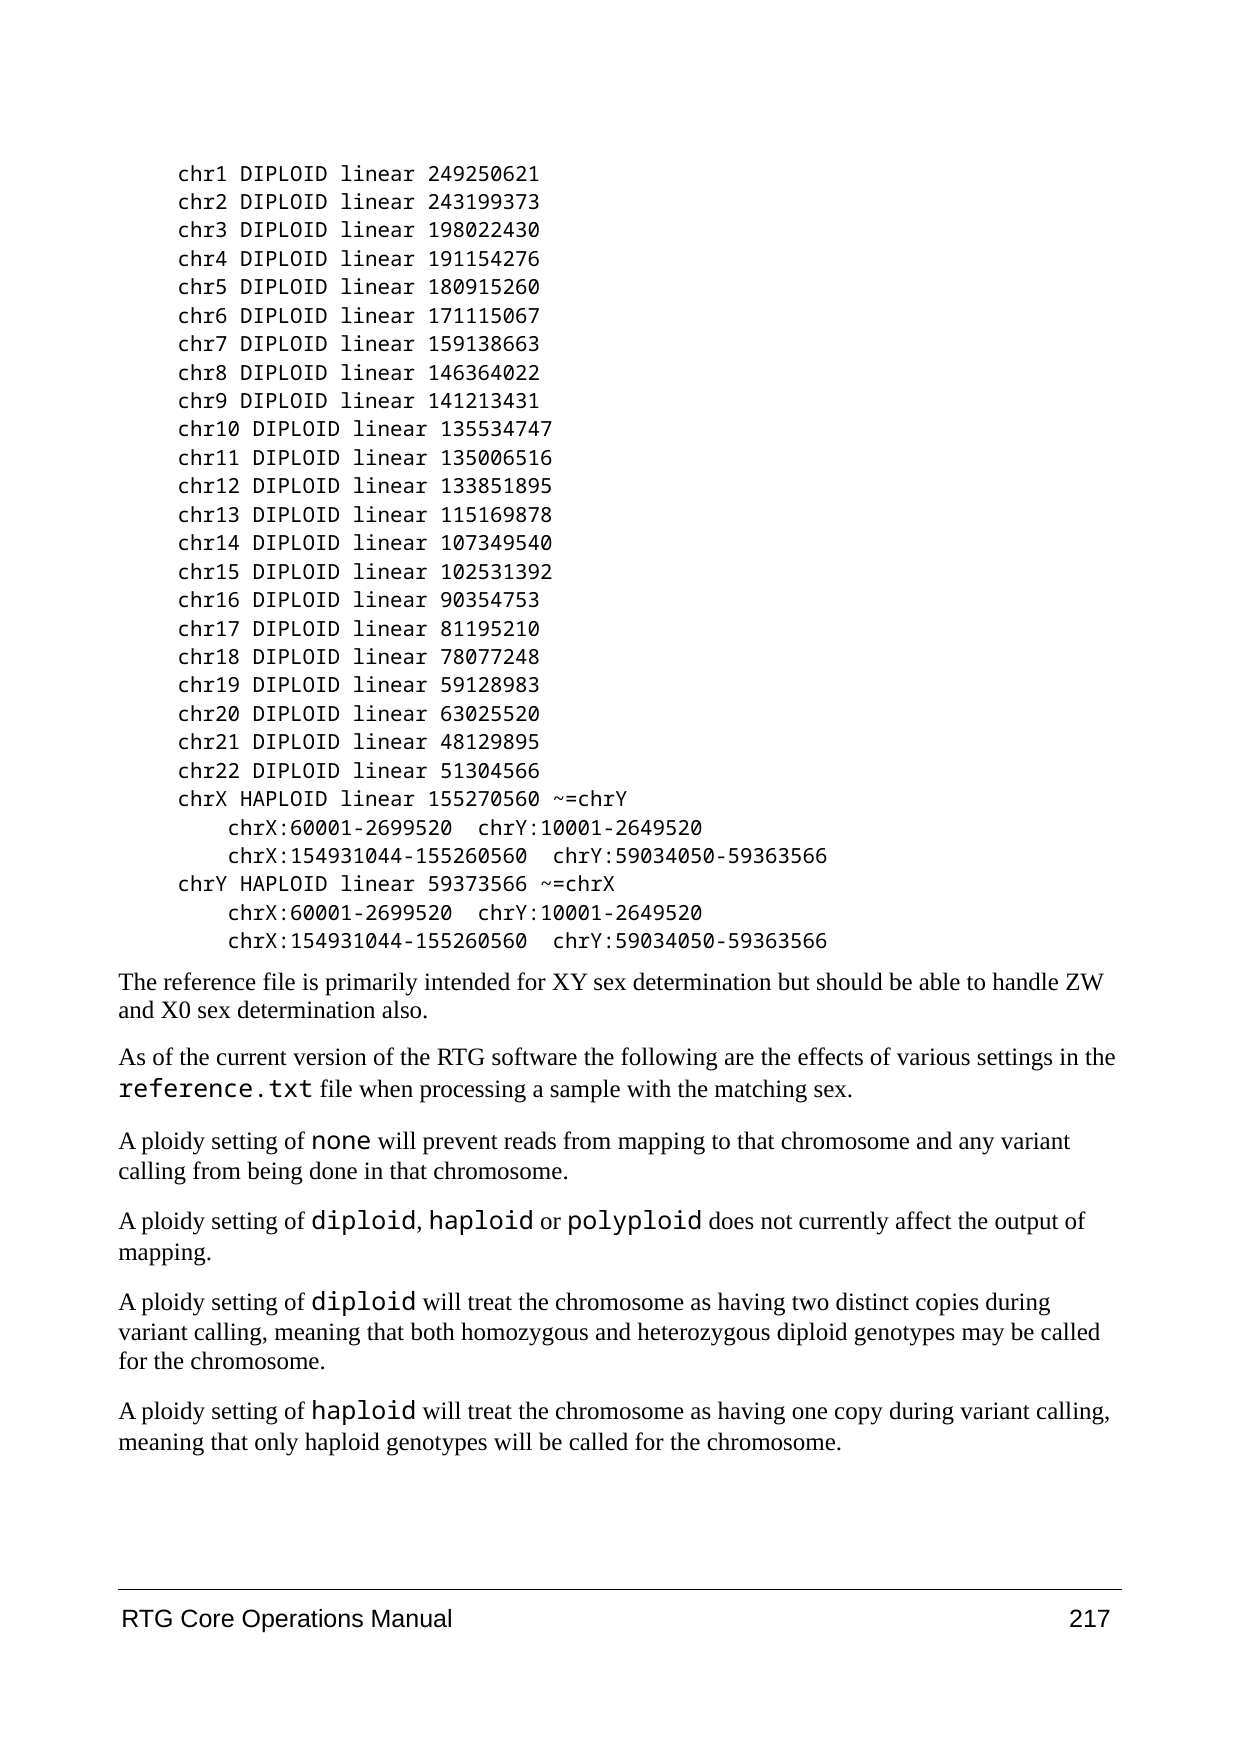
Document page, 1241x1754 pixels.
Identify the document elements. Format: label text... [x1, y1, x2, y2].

text chr13 DIPLOID linear 115169878 [177, 500, 1122, 528]
text chr22 DIPLOID linear 51304566 [177, 756, 1122, 784]
text chr8 DIPLOID linear 146364022 [177, 358, 1122, 386]
text chr5 DIPLOID linear 180915260 [177, 272, 1122, 301]
text chr14 DIPLOID linear 107349540 [177, 528, 1122, 557]
text chr4 DIPLOID linear 191154276 [177, 244, 1122, 272]
text chrX:60001-2699520 chrY:10001-2649520 [177, 898, 1122, 926]
text chr19 DIPLOID linear 59128983 [177, 671, 1122, 699]
text The reference file is primarily intended for XY sex determination but should be able to handle ZW and X0 sex determination also. [118, 967, 1122, 1024]
text A ploidy setting of none will prevent reads from mapping to that chromosome and any variant calling from being done in that chromosome. [118, 1122, 1122, 1185]
text chr9 DIPLOID linear 141213431 [177, 386, 1122, 414]
text As of the current version of the RTG software the following are the effects of various settings in the reference.txt file when processing a sample with the matching sex. [118, 1042, 1122, 1105]
text chr6 DIPLOID linear 171115067 [177, 301, 1122, 329]
text chrX:60001-2699520 chrY:10001-2649520 [177, 813, 1122, 841]
text A ploidy setting of diploid will treat the chromosome as having two distinct copies during variant calling, meaning that both homozygous and heterozygous diploid genotypes may be called for the chromosome. [118, 1283, 1122, 1375]
text chrX HAPLOID linear 155270560 ~=chrY [177, 784, 1122, 813]
text A ploidy setting of haploid will treat the chromosome as having one copy during variant calling, meaning that only haploid genotypes will be called for the chromosome. [118, 1393, 1122, 1456]
text chr12 DIPLOID linear 133851895 [177, 471, 1122, 500]
text chr20 DIPLOID linear 63025520 [177, 699, 1122, 727]
text chr2 DIPLOID linear 243199373 [177, 187, 1122, 216]
text chrY HAPLOID linear 59373566 ~=chrX [177, 869, 1122, 898]
text chr11 DIPLOID linear 135006516 [177, 443, 1122, 471]
text chr21 DIPLOID linear 48129895 [177, 727, 1122, 756]
text chr18 DIPLOID linear 78077248 [177, 642, 1122, 671]
text chr10 DIPLOID linear 135534747 [177, 414, 1122, 443]
text chrX:154931044-155260560 chrY:59034050-59363566 [177, 926, 1122, 955]
text chr7 DIPLOID linear 159138663 [177, 329, 1122, 358]
text chrX:154931044-155260560 chrY:59034050-59363566 [177, 841, 1122, 869]
text chr16 DIPLOID linear 90354753 [177, 585, 1122, 614]
text A ploidy setting of diploid, haploid or polyploid does not currently affect the output of mapping. [118, 1203, 1122, 1266]
text chr17 DIPLOID linear 81195210 [177, 614, 1122, 642]
text chr3 DIPLOID linear 198022430 [177, 216, 1122, 244]
text chr1 DIPLOID linear 249250621 [177, 159, 1122, 187]
text chr15 DIPLOID linear 102531392 [177, 557, 1122, 585]
